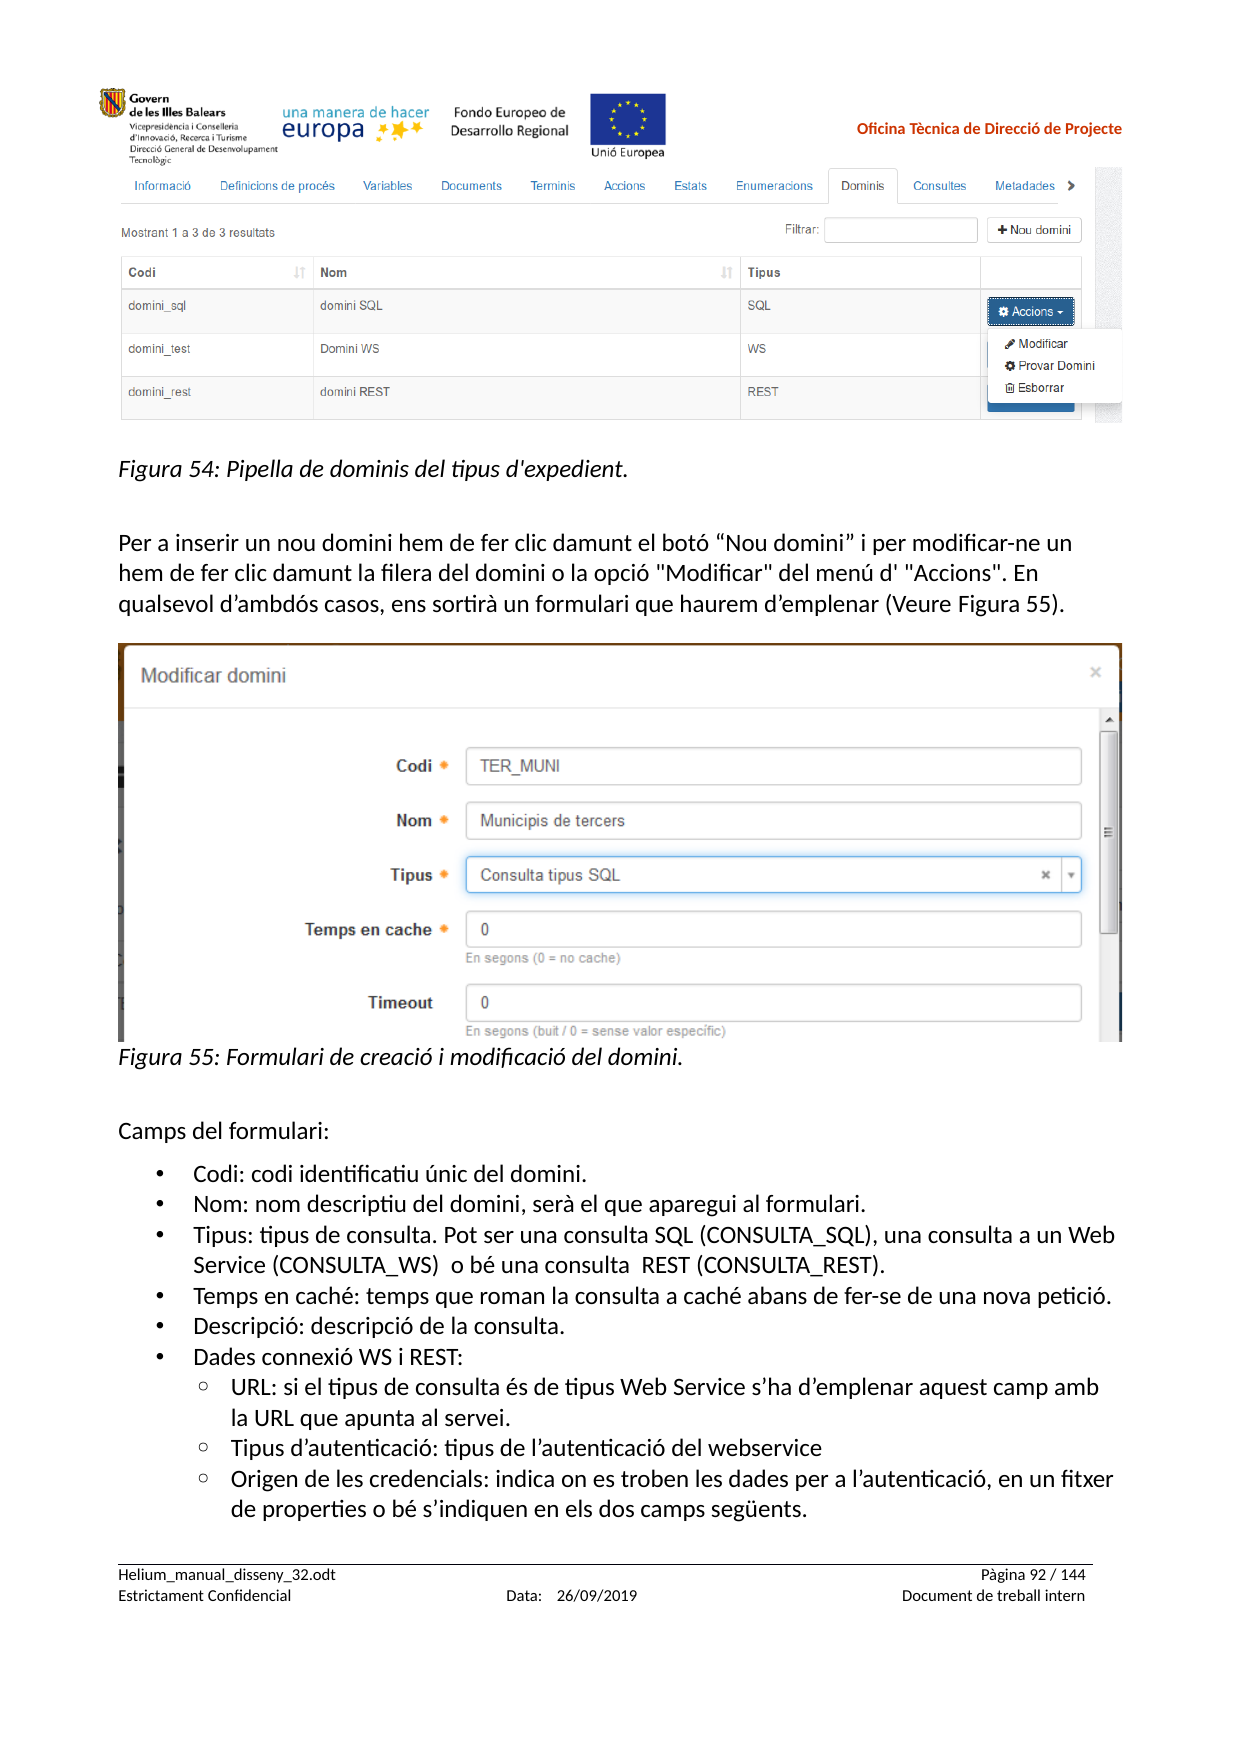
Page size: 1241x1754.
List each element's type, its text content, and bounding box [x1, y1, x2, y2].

text Figura 54: Pipella de dominis del tipus d'expedient. [118, 423, 1122, 484]
list Origen de les credencials: indica on es troben les dades per a l’autenticació, en un fitxer de properties o bé s’indiquen en els dos camps següents. [193, 1463, 1122, 1524]
list Tipus: tipus de consulta. Pot ser una consulta SQL (CONSULTA_SQL), una consulta a un Web Service (CONSULTA_WS) o bé una consulta REST (CONSULTA_REST). [156, 1219, 1122, 1280]
list Dades connexió WS i REST: [156, 1341, 1122, 1371]
list Tipus d’autenticació: tipus de l’autenticació del webservice [193, 1432, 1122, 1463]
picture [118, 167, 1123, 423]
text Figura 55: Formulari de creació i modificació del domini. [118, 1042, 1122, 1072]
list URL: si el tipus de consulta és de tipus Web Service s’ha d’emplenar aquest camp amb la URL que apunta al servei. [193, 1371, 1122, 1432]
picture [99, 87, 668, 166]
list Descripció: descripció de la consulta. [156, 1310, 1122, 1341]
list Nom: nom descriptiu del domini, serà el que aparegui al formulari. [156, 1188, 1122, 1219]
picture [118, 643, 1123, 1042]
list Codi: codi identificatiu únic del domini. [156, 1158, 1122, 1188]
list Temps en caché: temps que roman la consulta a caché abans de fer-se de una nova petició. [156, 1280, 1122, 1310]
text Per a inserir un nou domini hem de fer clic damunt el botó “Nou domini” i per modificar-ne un hem de fer clic damunt la filera del domini o la opció "Modificar" del menú d' "Accions". En qualsevol d’ambdós casos, ens sortirà un formulari que haurem d’emplenar (Veure Figura 55). [118, 527, 1122, 618]
text Camps del formulari: [118, 1115, 1122, 1145]
